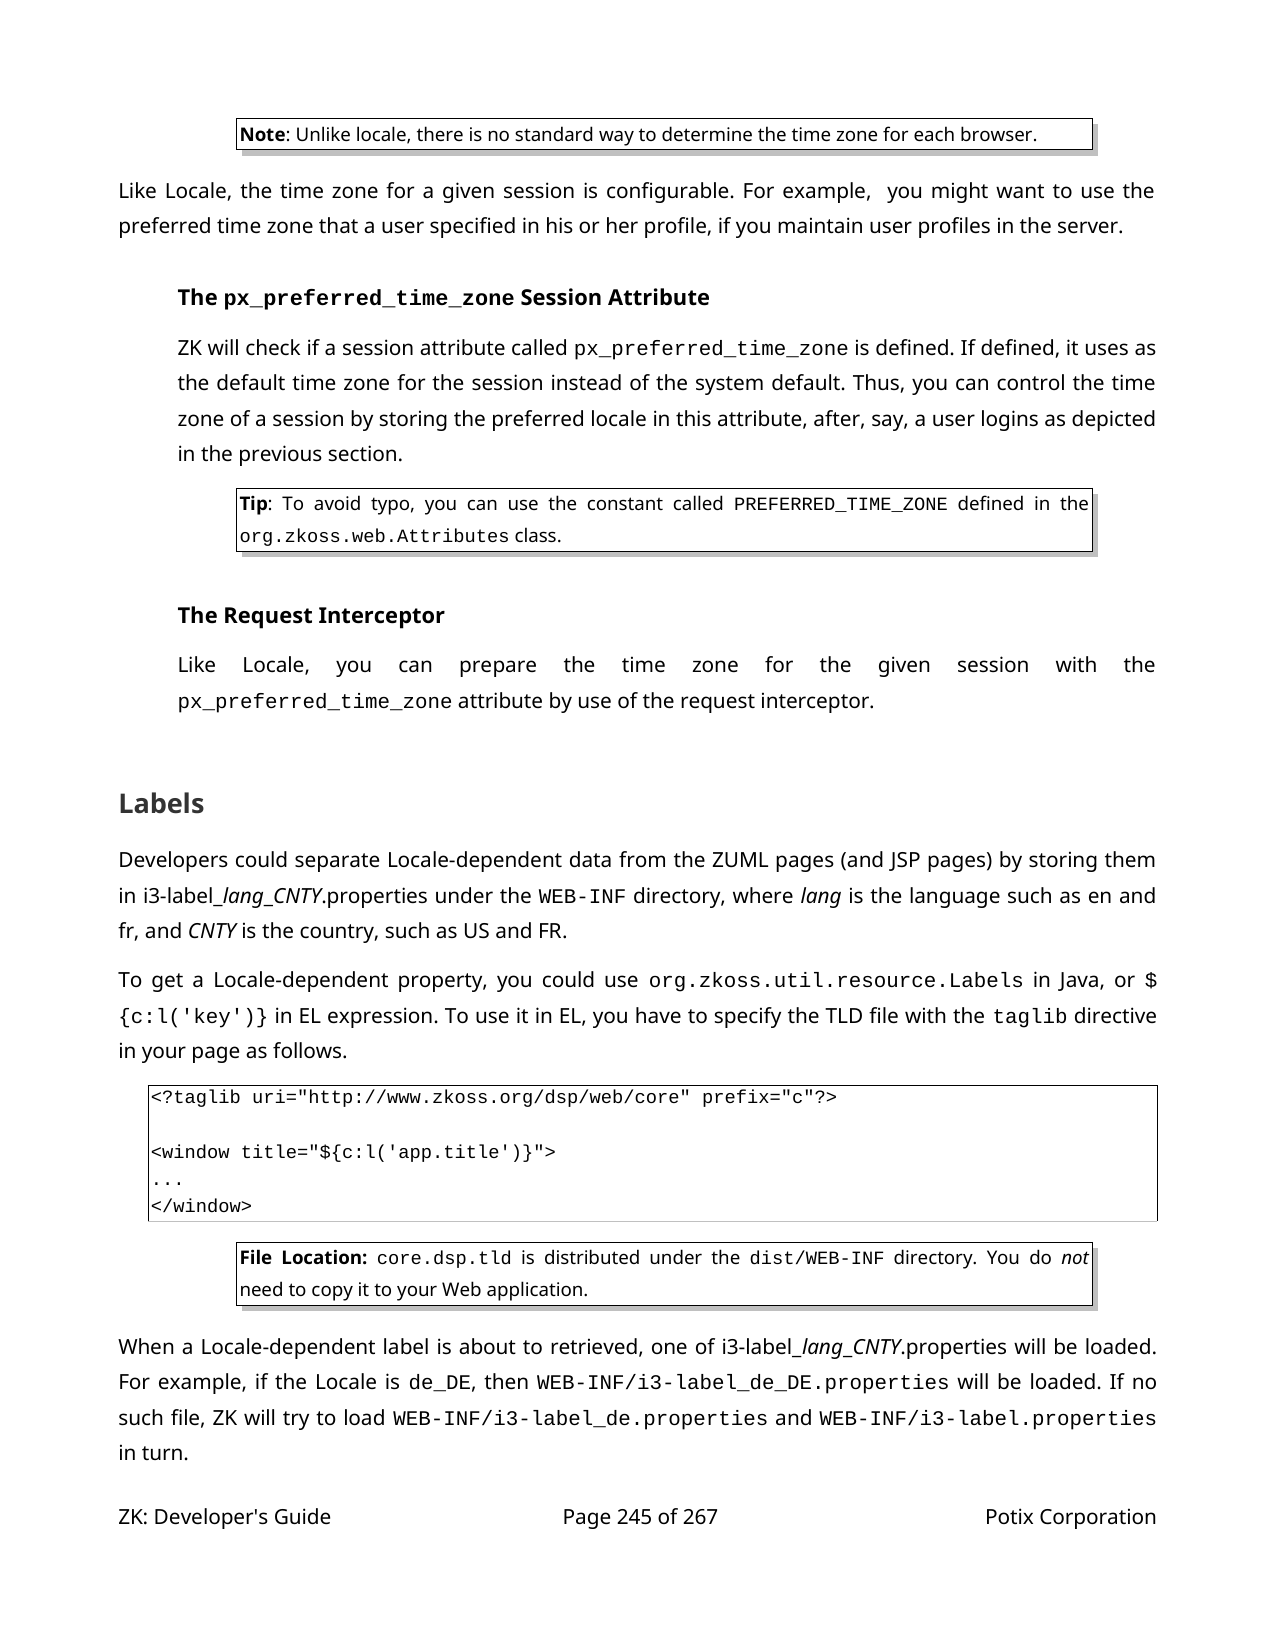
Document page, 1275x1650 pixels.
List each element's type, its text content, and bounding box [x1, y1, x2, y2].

text Like Locale, the time zone for a given session is configurable. For example, you might want to use the preferred time zone that a user specified in his or her profile, if you maintain user profiles in the server. [118, 176, 1157, 240]
text File Location: core.dsp.tld is distributed under the dist/WEB-INF directory. You do not need to copy it to your Web application. [237, 1243, 1092, 1305]
text Developers could separate Locale-dependent data from the ZUML pages (and JSP pages) by storing them in i3-label_lang_CNTY.properties under the WEB-INF directory, where lang is the language such as en and fr, and CNTY is the country, such as US and FR. [118, 846, 1157, 944]
subtitle The Request Interceptor [177, 600, 1157, 630]
text <window title="${c:l('app.title')}"> [149, 1139, 1157, 1164]
text ZK will check if a session attribute called px_preferred_time_zone is defined. If defined, it uses as the default time zone for the session instead of the system default. Thus, you can control the time zone of a session by storing the preferred locale in this attribute, after, say, a user logins as depicted in the previous section. [177, 333, 1157, 467]
text To get a Locale-dependent property, you could use org.zkoss.util.resource.Labels in Java, or ${c:l('key')} in EL expression. To use it in EL, you have to specify the TLD file with the taglib directive in your page as follows. [118, 965, 1157, 1064]
text Tip: To avoid typo, you can use the constant called PREFERRED_TIME_ZONE defined in the org.zkoss.web.Attributes class. [237, 489, 1092, 551]
text Note: Unlike locale, there is no standard way to determine the time zone for each browser. [237, 119, 1092, 149]
subtitle The px_preferred_time_zone Session Attribute [177, 282, 1157, 312]
text ... [149, 1167, 1157, 1191]
text </window> [149, 1194, 1157, 1221]
text When a Locale-dependent label is about to retrieved, one of i3-label_lang_CNTY.properties will be loaded. For example, if the Locale is de_DE, then WEB-INF/i3-label_de_DE.properties will be loaded. If no such file, ZK will try to load WEB-INF/i3-label_de.properties and WEB-INF/i3-label.properties in turn. [118, 1332, 1157, 1466]
text Like Locale, you can prepare the time zone for the given session with the px_preferred_time_zone attribute by use of the request interceptor. [177, 651, 1157, 714]
subtitle Labels [118, 785, 1157, 822]
text <?taglib uri="http://www.zkoss.org/dsp/web/core" prefix="c"?> [149, 1086, 1157, 1109]
